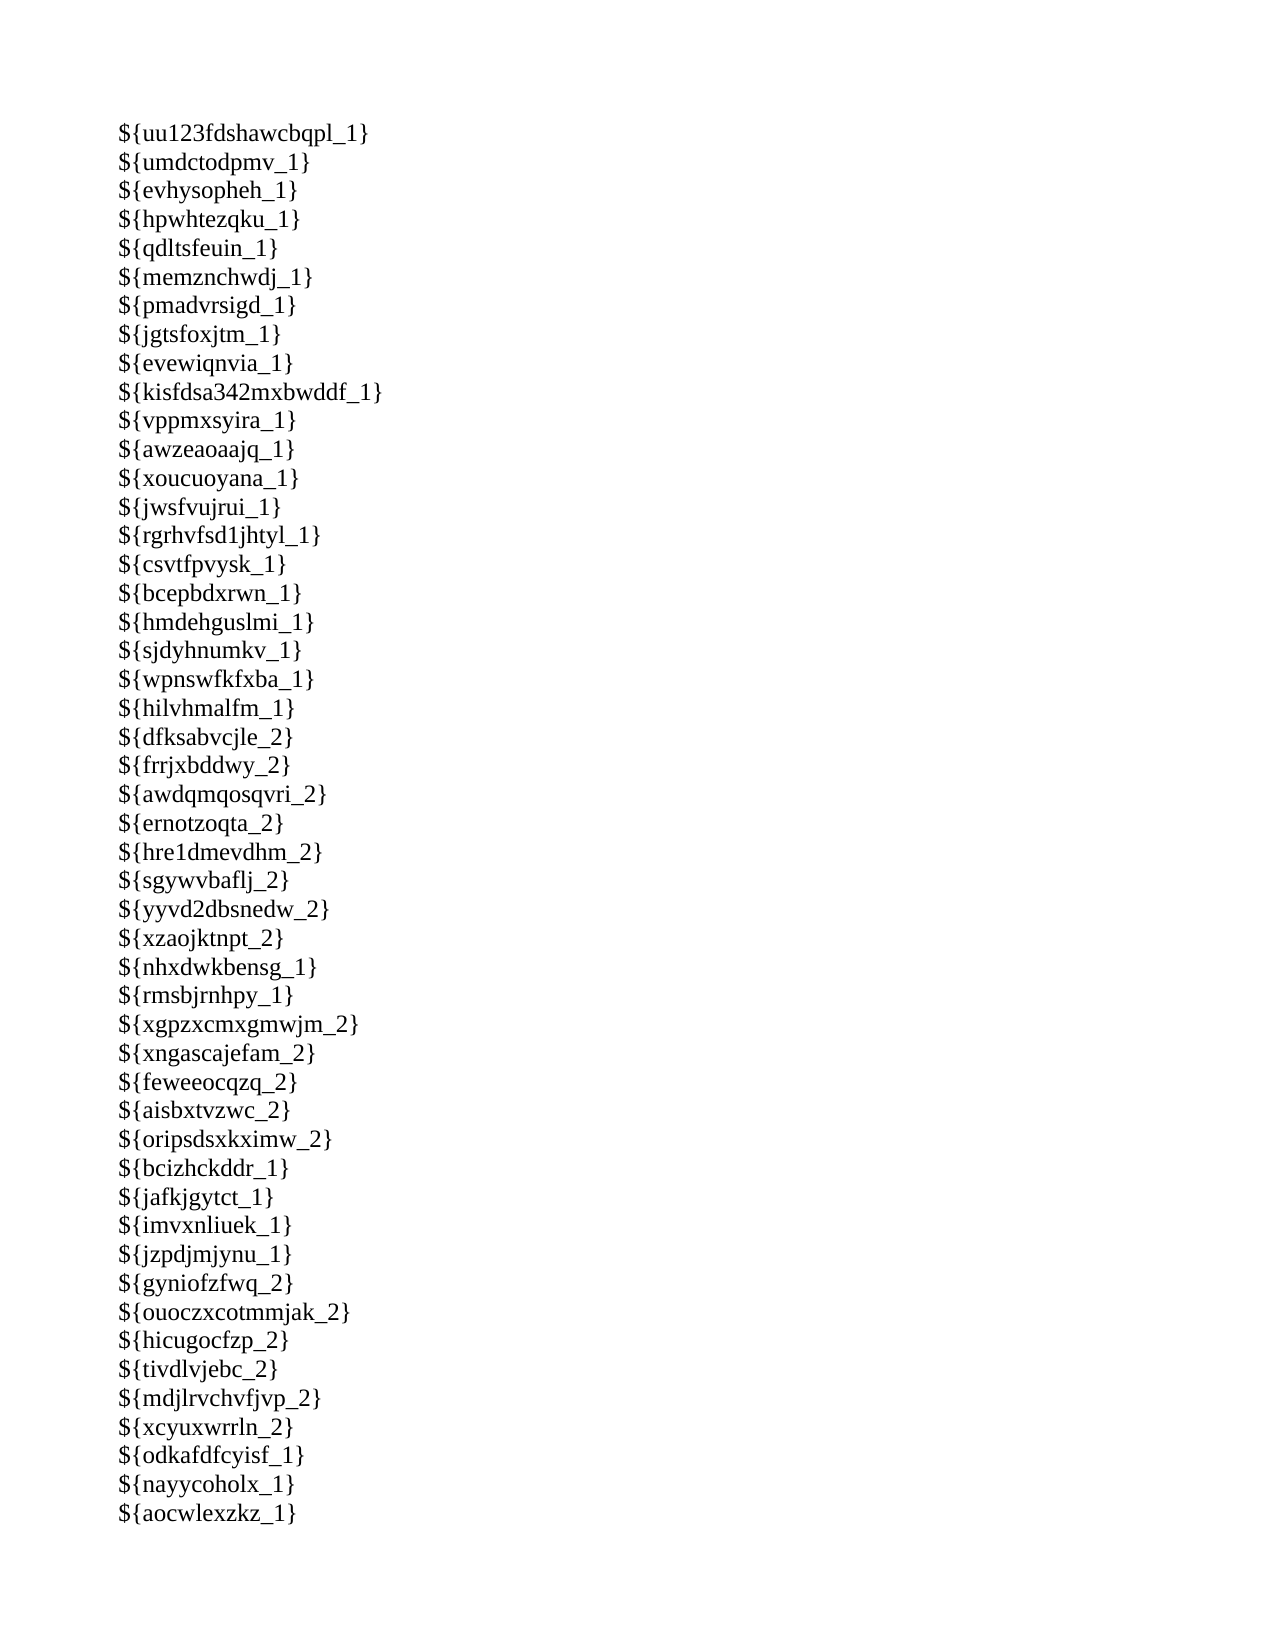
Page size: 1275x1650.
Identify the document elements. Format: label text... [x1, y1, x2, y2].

text ${sjdyhnumkv_1} [118, 636, 1157, 664]
text ${imvxnliuek_1} [118, 1211, 1157, 1239]
text ${wpnswfkfxba_1} [118, 664, 1157, 693]
text ${hpwhtezqku_1} [118, 204, 1157, 233]
text ${gyniofzfwq_2} [118, 1268, 1157, 1297]
text ${evewiqnvia_1} [118, 348, 1157, 377]
text ${kisfdsa342mxbwddf_1} [118, 377, 1157, 406]
text ${awdqmqosqvri_2} [118, 779, 1157, 808]
text ${hre1dmevdhm_2} [118, 837, 1157, 866]
text ${dfksabvcjle_2} [118, 722, 1157, 751]
text ${feweeocqzq_2} [118, 1067, 1157, 1096]
text ${qdltsfeuin_1} [118, 233, 1157, 262]
text ${ernotzoqta_2} [118, 808, 1157, 837]
text ${pmadvrsigd_1} [118, 291, 1157, 319]
text ${hmdehguslmi_1} [118, 607, 1157, 636]
text ${rgrhvfsd1jhtyl_1} [118, 521, 1157, 549]
text ${aisbxtvzwc_2} [118, 1096, 1157, 1124]
text ${sgywvbaflj_2} [118, 866, 1157, 894]
text ${nhxdwkbensg_1} [118, 952, 1157, 981]
text ${yyvd2dbsnedw_2} [118, 894, 1157, 923]
text ${jzpdjmjynu_1} [118, 1239, 1157, 1268]
text ${nayycoholx_1} [118, 1469, 1157, 1498]
text ${tivdlvjebc_2} [118, 1354, 1157, 1383]
text ${frrjxbddwy_2} [118, 751, 1157, 779]
text ${bcizhckddr_1} [118, 1153, 1157, 1182]
text ${hilvhmalfm_1} [118, 693, 1157, 722]
text ${xngascajefam_2} [118, 1038, 1157, 1067]
text ${hicugocfzp_2} [118, 1326, 1157, 1354]
text ${xoucuoyana_1} [118, 463, 1157, 492]
text ${bcepbdxrwn_1} [118, 578, 1157, 607]
text ${umdctodpmv_1} [118, 147, 1157, 176]
text ${csvtfpvysk_1} [118, 549, 1157, 578]
text ${odkafdfcyisf_1} [118, 1441, 1157, 1469]
text ${mdjlrvchvfjvp_2} [118, 1383, 1157, 1412]
text ${xzaojktnpt_2} [118, 923, 1157, 952]
text ${awzeaoaajq_1} [118, 434, 1157, 463]
text ${memznchwdj_1} [118, 262, 1157, 291]
text ${oripsdsxkximw_2} [118, 1124, 1157, 1153]
text ${aocwlexzkz_1} [118, 1498, 1157, 1527]
text ${evhysopheh_1} [118, 176, 1157, 204]
text ${jafkjgytct_1} [118, 1182, 1157, 1211]
text ${vppmxsyira_1} [118, 406, 1157, 434]
text ${jgtsfoxjtm_1} [118, 319, 1157, 348]
text ${xcyuxwrrln_2} [118, 1412, 1157, 1441]
text ${xgpzxcmxgmwjm_2} [118, 1009, 1157, 1038]
text ${ouoczxcotmmjak_2} [118, 1297, 1157, 1326]
text ${jwsfvujrui_1} [118, 492, 1157, 521]
text ${uu123fdshawcbqpl_1} [118, 118, 1157, 147]
text ${rmsbjrnhpy_1} [118, 981, 1157, 1009]
